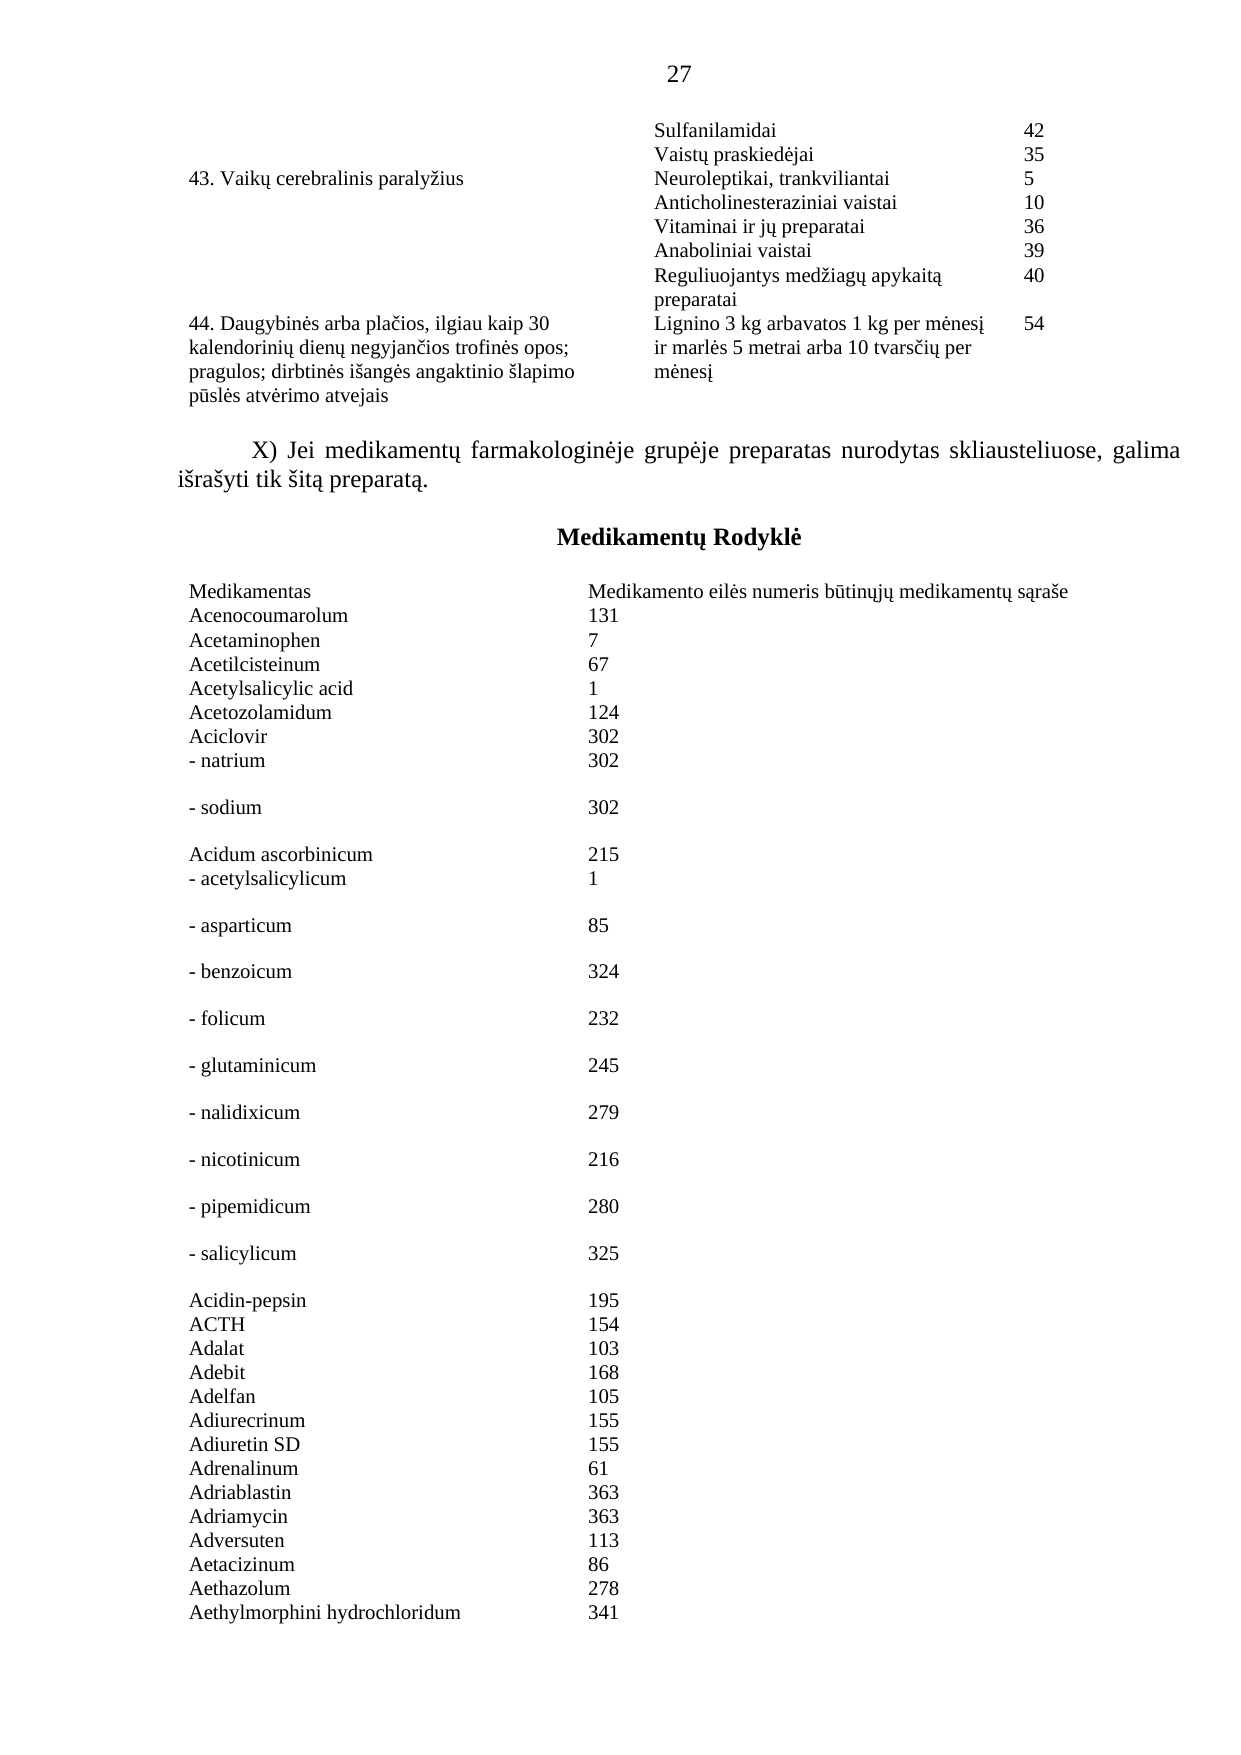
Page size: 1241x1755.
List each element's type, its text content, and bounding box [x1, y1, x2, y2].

table_cell Lignino 3 kg arbavatos 1 kg per mėnesį ir marlės 5 metrai arba 10 tvarsčių per mėnesį [643, 311, 1012, 407]
table_cell Reguliuojantys medžiagų apykaitą preparatai [643, 263, 1012, 311]
table_cell 155 [577, 1432, 1181, 1456]
table_cell 215 [577, 842, 1181, 866]
table_cell 155 [577, 1408, 1181, 1432]
table_cell Acidin-pepsin [177, 1288, 577, 1312]
table_cell Adebit [177, 1360, 577, 1384]
table_cell 168 [577, 1360, 1181, 1384]
table_cell 302 [577, 795, 1181, 842]
table_cell 7 [577, 628, 1181, 652]
table_cell 5 [1012, 166, 1181, 190]
table_cell 40 [1012, 263, 1181, 311]
table_cell Adriablastin [177, 1480, 577, 1504]
table_cell 195 [577, 1288, 1181, 1312]
table_cell 61 [577, 1456, 1181, 1480]
table_header Medikamentas [177, 579, 577, 603]
table_cell 363 [577, 1504, 1181, 1528]
table_cell [177, 142, 643, 166]
table_cell 302 [577, 724, 1181, 748]
table_cell [177, 239, 643, 262]
table_cell 10 [1012, 190, 1181, 214]
table_cell 216 [577, 1147, 1181, 1194]
table_cell Adiuretin SD [177, 1432, 577, 1456]
table_cell 103 [577, 1336, 1181, 1360]
table_cell Neuroleptikai, trankviliantai [643, 166, 1012, 190]
table_cell 341 [577, 1600, 1181, 1624]
table_cell - benzoicum [177, 959, 577, 1006]
table_cell 39 [1012, 239, 1181, 262]
table_cell 278 [577, 1576, 1181, 1600]
table_cell - sodium [177, 795, 577, 842]
table_cell [177, 263, 643, 311]
table_cell Adversuten [177, 1528, 577, 1552]
table_cell 113 [577, 1528, 1181, 1552]
table_cell 245 [577, 1053, 1181, 1100]
table_cell 302 [577, 748, 1181, 795]
table_cell Sulfanilamidai [643, 118, 1012, 142]
table_cell Adalat [177, 1336, 577, 1360]
table_cell 86 [577, 1552, 1181, 1576]
table_cell Vitaminai ir jų preparatai [643, 214, 1012, 238]
text Medikamentų Rodyklė [177, 522, 1181, 551]
table_cell 131 [577, 604, 1181, 627]
table_cell Adriamycin [177, 1504, 577, 1528]
table_cell Aethazolum [177, 1576, 577, 1600]
table_cell 324 [577, 959, 1181, 1006]
table_cell Acetozolamidum [177, 700, 577, 724]
table_header Medikamento eilės numeris būtinųjų medikamentų sąraše [577, 579, 1181, 603]
table_cell - acetylsalicylicum [177, 866, 577, 912]
table_cell - natrium [177, 748, 577, 795]
table_cell [177, 190, 643, 214]
table_cell 1 [577, 676, 1181, 700]
table_cell 54 [1012, 311, 1181, 407]
table_cell 105 [577, 1384, 1181, 1408]
table_cell - nicotinicum [177, 1147, 577, 1194]
table_cell Acenocoumarolum [177, 604, 577, 627]
table_cell Adelfan [177, 1384, 577, 1408]
table_cell - pipemidicum [177, 1194, 577, 1241]
table_cell - glutaminicum [177, 1053, 577, 1100]
table_cell 363 [577, 1480, 1181, 1504]
table_cell Adiurecrinum [177, 1408, 577, 1432]
table_cell Acidum ascorbinicum [177, 842, 577, 866]
table_cell 232 [577, 1006, 1181, 1053]
table_cell 67 [577, 652, 1181, 676]
table_cell 154 [577, 1312, 1181, 1336]
table_cell - salicylicum [177, 1241, 577, 1287]
table_cell Anaboliniai vaistai [643, 239, 1012, 262]
table_cell 85 [577, 913, 1181, 959]
table_cell 1 [577, 866, 1181, 912]
table_cell [177, 118, 643, 142]
table_cell 35 [1012, 142, 1181, 166]
table_cell 279 [577, 1100, 1181, 1147]
table_cell Aethylmorphini hydrochloridum [177, 1600, 577, 1624]
table_cell Aciclovir [177, 724, 577, 748]
table_cell Anticholinesteraziniai vaistai [643, 190, 1012, 214]
table_cell Aetacizinum [177, 1552, 577, 1576]
text X) Jei medikamentų farmakologinėje grupėje preparatas nurodytas skliausteliuose, galima išrašyti tik šitą preparatą. [177, 436, 1181, 493]
table_cell Acetylsalicylic acid [177, 676, 577, 700]
table_cell 43. Vaikų cerebralinis paralyžius [177, 166, 643, 190]
table_cell Adrenalinum [177, 1456, 577, 1480]
table_cell - folicum [177, 1006, 577, 1053]
table_cell 44. Daugybinės arba plačios, ilgiau kaip 30 kalendorinių dienų negyjančios trofinės opos; pragulos; dirbtinės išangės angaktinio šlapimo pūslės atvėrimo atvejais [177, 311, 643, 407]
table_cell 280 [577, 1194, 1181, 1241]
table_cell 124 [577, 700, 1181, 724]
table_cell - asparticum [177, 913, 577, 959]
table_cell - nalidixicum [177, 1100, 577, 1147]
table_cell 36 [1012, 214, 1181, 238]
table_cell 325 [577, 1241, 1181, 1287]
table_cell Acetilcisteinum [177, 652, 577, 676]
table_cell Vaistų praskiedėjai [643, 142, 1012, 166]
table_cell [177, 214, 643, 238]
table_cell 42 [1012, 118, 1181, 142]
table_cell Acetaminophen [177, 628, 577, 652]
table_cell ACTH [177, 1312, 577, 1336]
